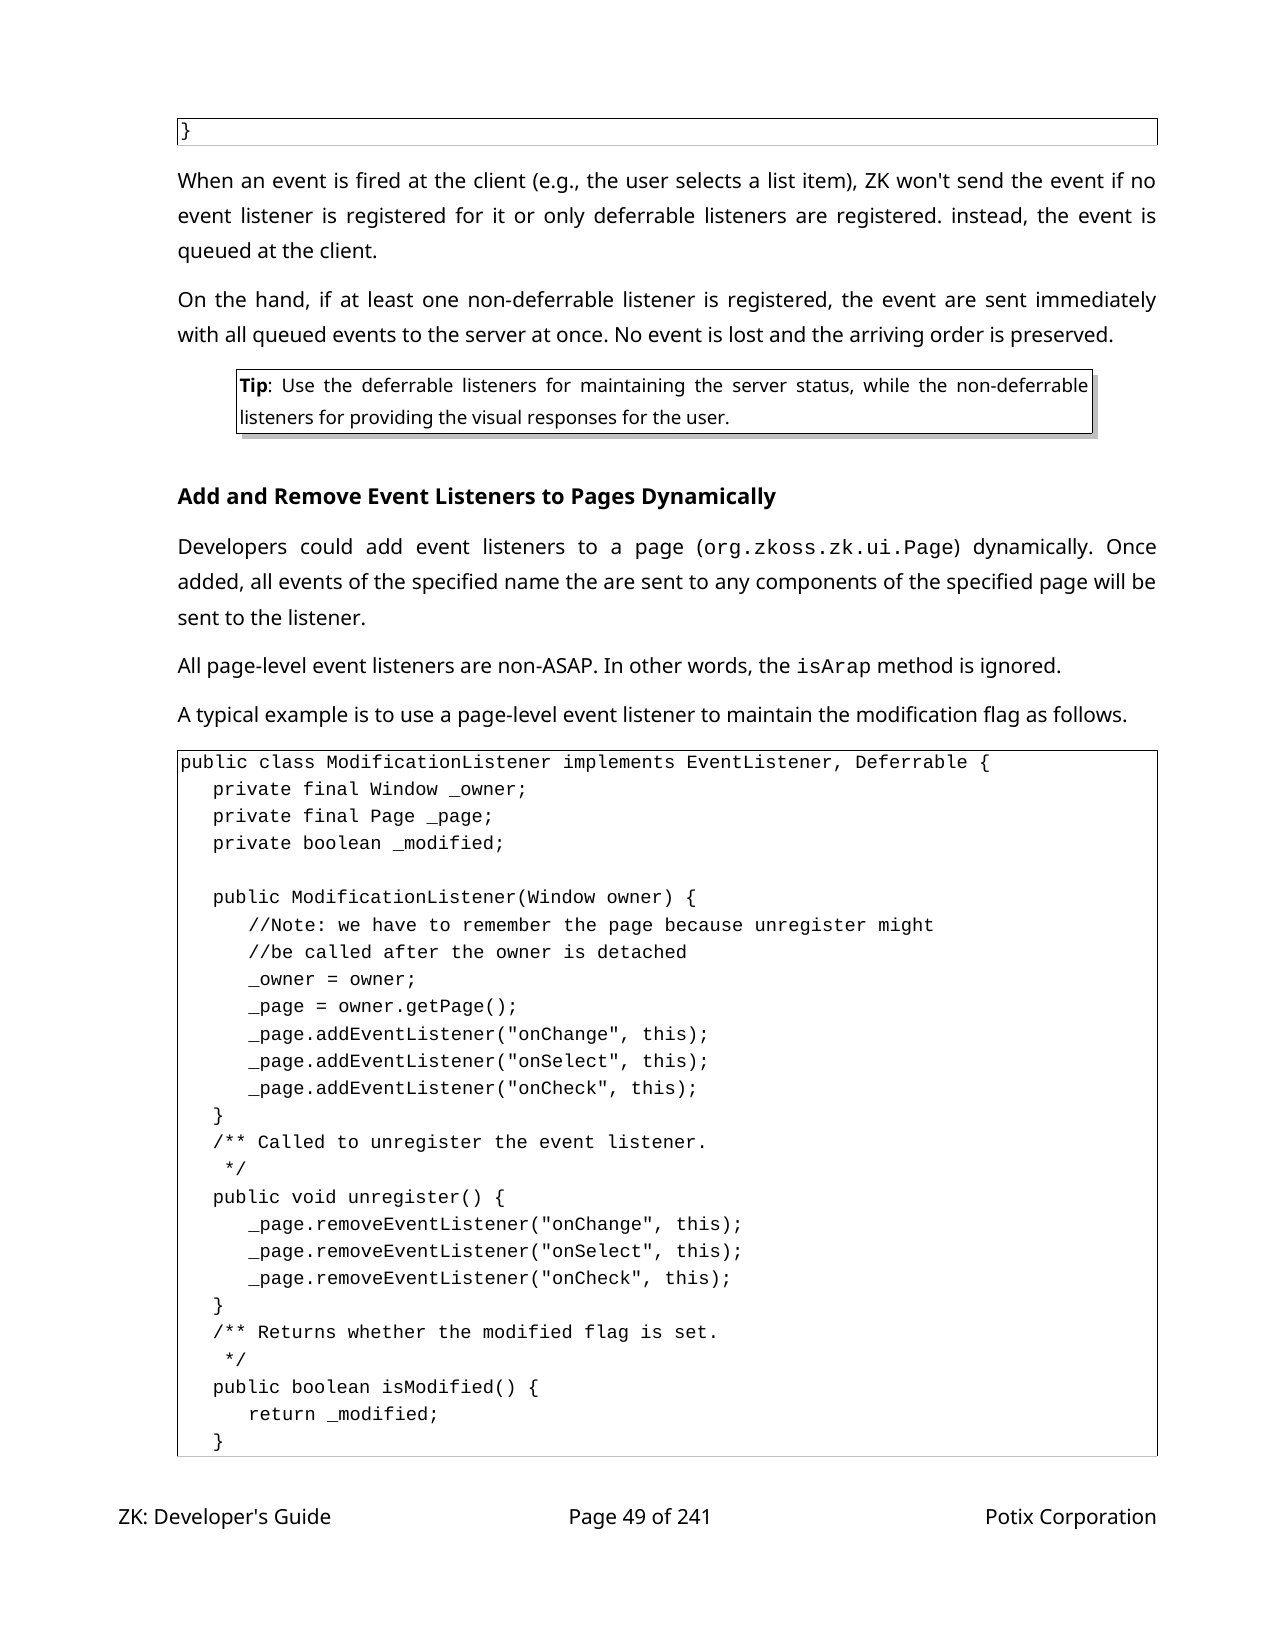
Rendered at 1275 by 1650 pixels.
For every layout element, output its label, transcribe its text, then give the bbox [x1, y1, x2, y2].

text public boolean isModified() { [178, 1375, 1157, 1399]
text */ [178, 1348, 1157, 1372]
text _owner = owner; [178, 967, 1157, 991]
text _page.removeEventListener("onSelect", this); [178, 1239, 1157, 1263]
text } [178, 1293, 1157, 1317]
text _page.removeEventListener("onCheck", this); [178, 1266, 1157, 1290]
text On the hand, if at least one non-deferrable listener is registered, the event are sent immediately with all queued events to the server at once. No event is lost and the arriving order is preserved. [177, 285, 1157, 349]
text A typical example is to use a page-level event listener to maintain the modification flag as follows. [177, 701, 1157, 729]
text When an event is fired at the client (e.g., the user selects a list item), ZK won't send the event if no event listener is registered for it or only deferrable listeners are registered. instead, the event is queued at the client. [177, 166, 1157, 265]
text public class ModificationListener implements EventListener, Deferrable { [178, 751, 1157, 774]
text } [178, 119, 1157, 145]
text /** Called to unregister the event listener. [178, 1130, 1157, 1154]
text private final Page _page; [178, 804, 1157, 828]
text Developers could add event listeners to a page (org.zkoss.zk.ui.Page) dynamically. Once added, all events of the specified name the are sent to any components of the specified page will be sent to the listener. [177, 532, 1157, 631]
text //be called after the owner is detached [178, 940, 1157, 964]
text //Note: we have to remember the page because unregister might [178, 913, 1157, 937]
text _page.addEventListener("onChange", this); [178, 1021, 1157, 1046]
text private final Window _owner; [178, 777, 1157, 801]
text _page = owner.getPage(); [178, 994, 1157, 1018]
text Tip: Use the deferrable listeners for maintaining the server status, while the non-deferrable listeners for providing the visual responses for the user. [237, 370, 1092, 433]
text private boolean _modified; [178, 831, 1157, 855]
text return _modified; [178, 1402, 1157, 1426]
subtitle Add and Remove Event Listeners to Pages Dynamically [177, 481, 1157, 511]
text */ [178, 1157, 1157, 1182]
text _page.addEventListener("onCheck", this); [178, 1076, 1157, 1100]
text } [178, 1103, 1157, 1127]
text _page.removeEventListener("onChange", this); [178, 1212, 1157, 1236]
text All page-level event listeners are non-ASAP. In other words, the isArap method is ignored. [177, 651, 1157, 680]
text public ModificationListener(Window owner) { [178, 885, 1157, 910]
text public void unregister() { [178, 1184, 1157, 1209]
text } [178, 1429, 1157, 1456]
text _page.addEventListener("onSelect", this); [178, 1048, 1157, 1073]
text /** Returns whether the modified flag is set. [178, 1320, 1157, 1345]
